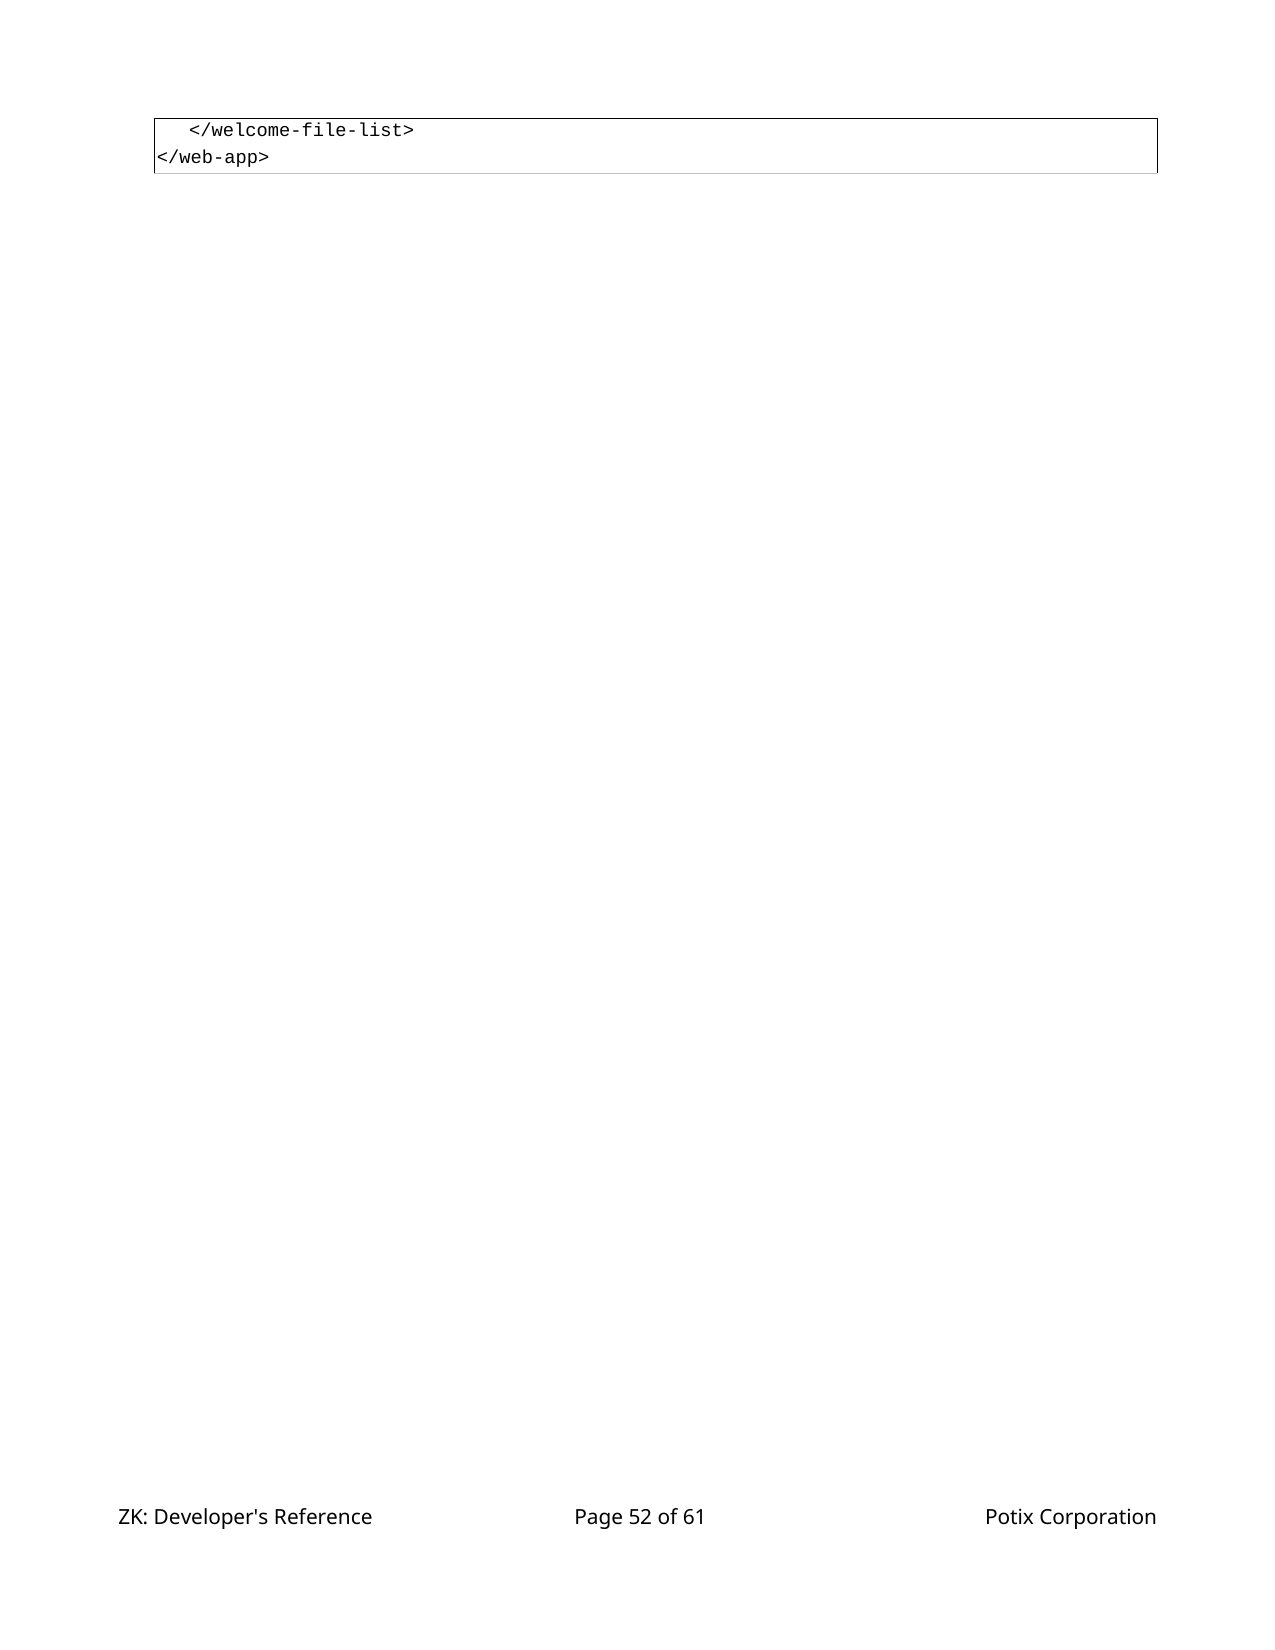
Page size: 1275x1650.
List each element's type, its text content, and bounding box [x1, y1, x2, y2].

text </web-app> [155, 145, 1157, 173]
text </welcome-file-list> [155, 119, 1157, 142]
